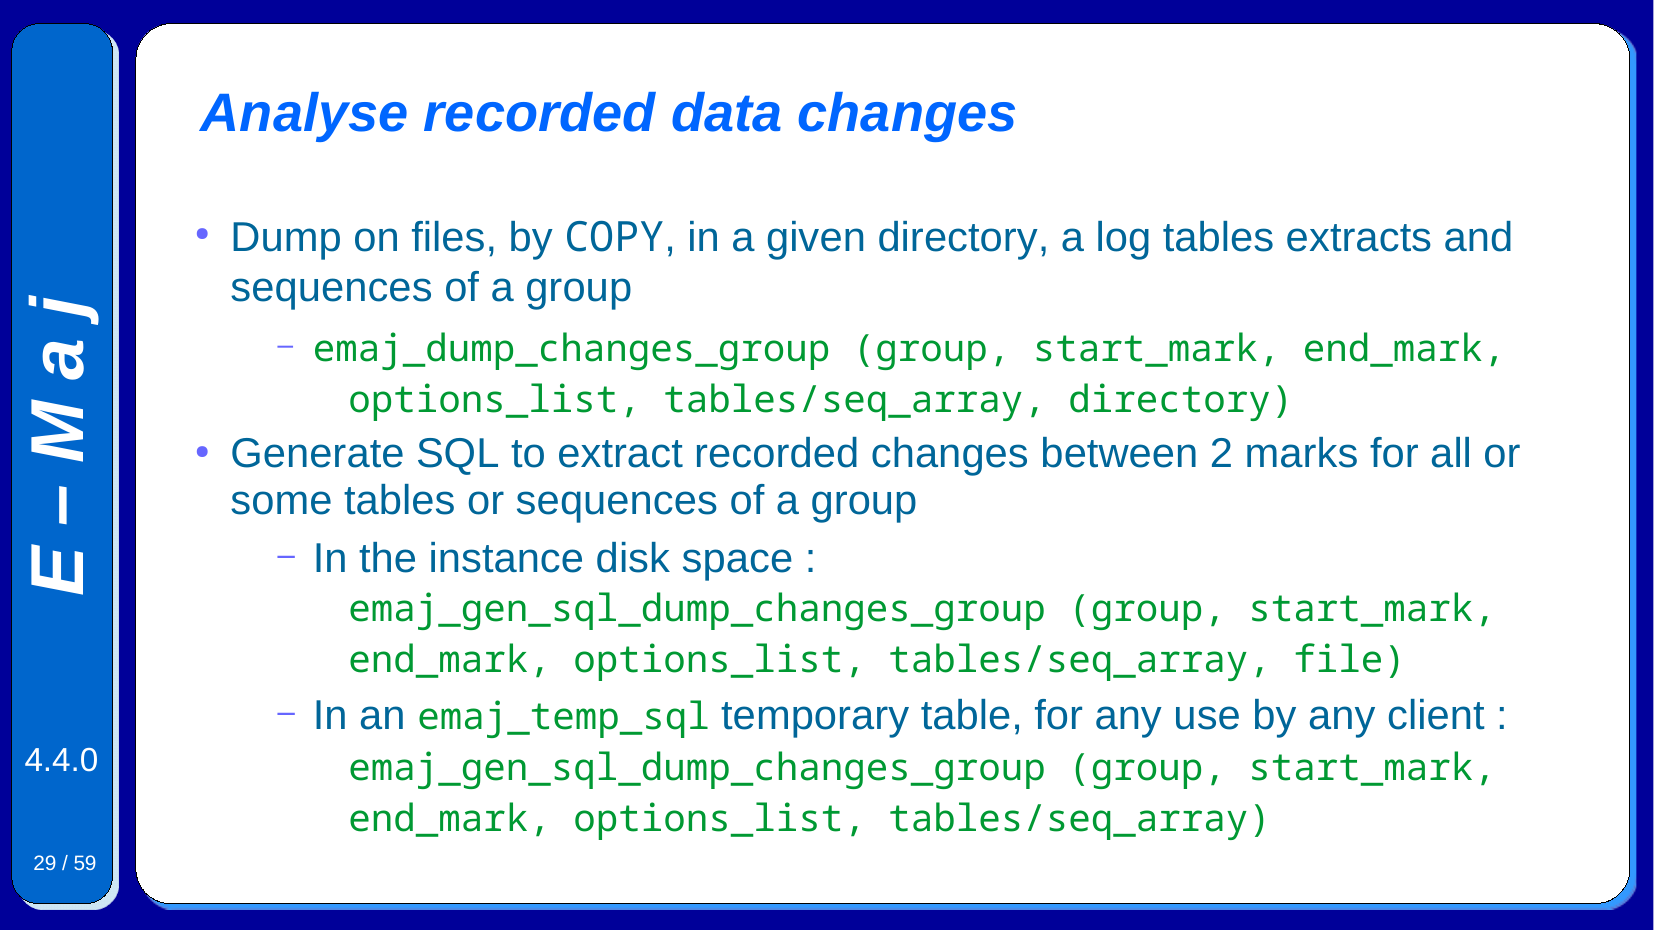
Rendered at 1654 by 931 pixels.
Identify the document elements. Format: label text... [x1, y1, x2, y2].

title Analyse recorded data changes [200, 34, 1575, 191]
list Dump on files, by COPY, in a given directory, a log tables extracts and sequences of a group emaj_dump_changes_group (group, start_mark, end_mark, options_list, tables/seq_array, directory) Generate SQL to extract recorded changes between 2 marks for all or some tables or sequences of a group In the instance disk space : emaj_gen_sql_dump_changes_group (group, start_mark, end_mark, options_list, tables/seq_array, file) In an emaj_temp_sql temporary table, for any use by any client : emaj_gen_sql_dump_changes_group (group, start_mark, end_mark, options_list, tables/seq_array) [177, 206, 1587, 881]
